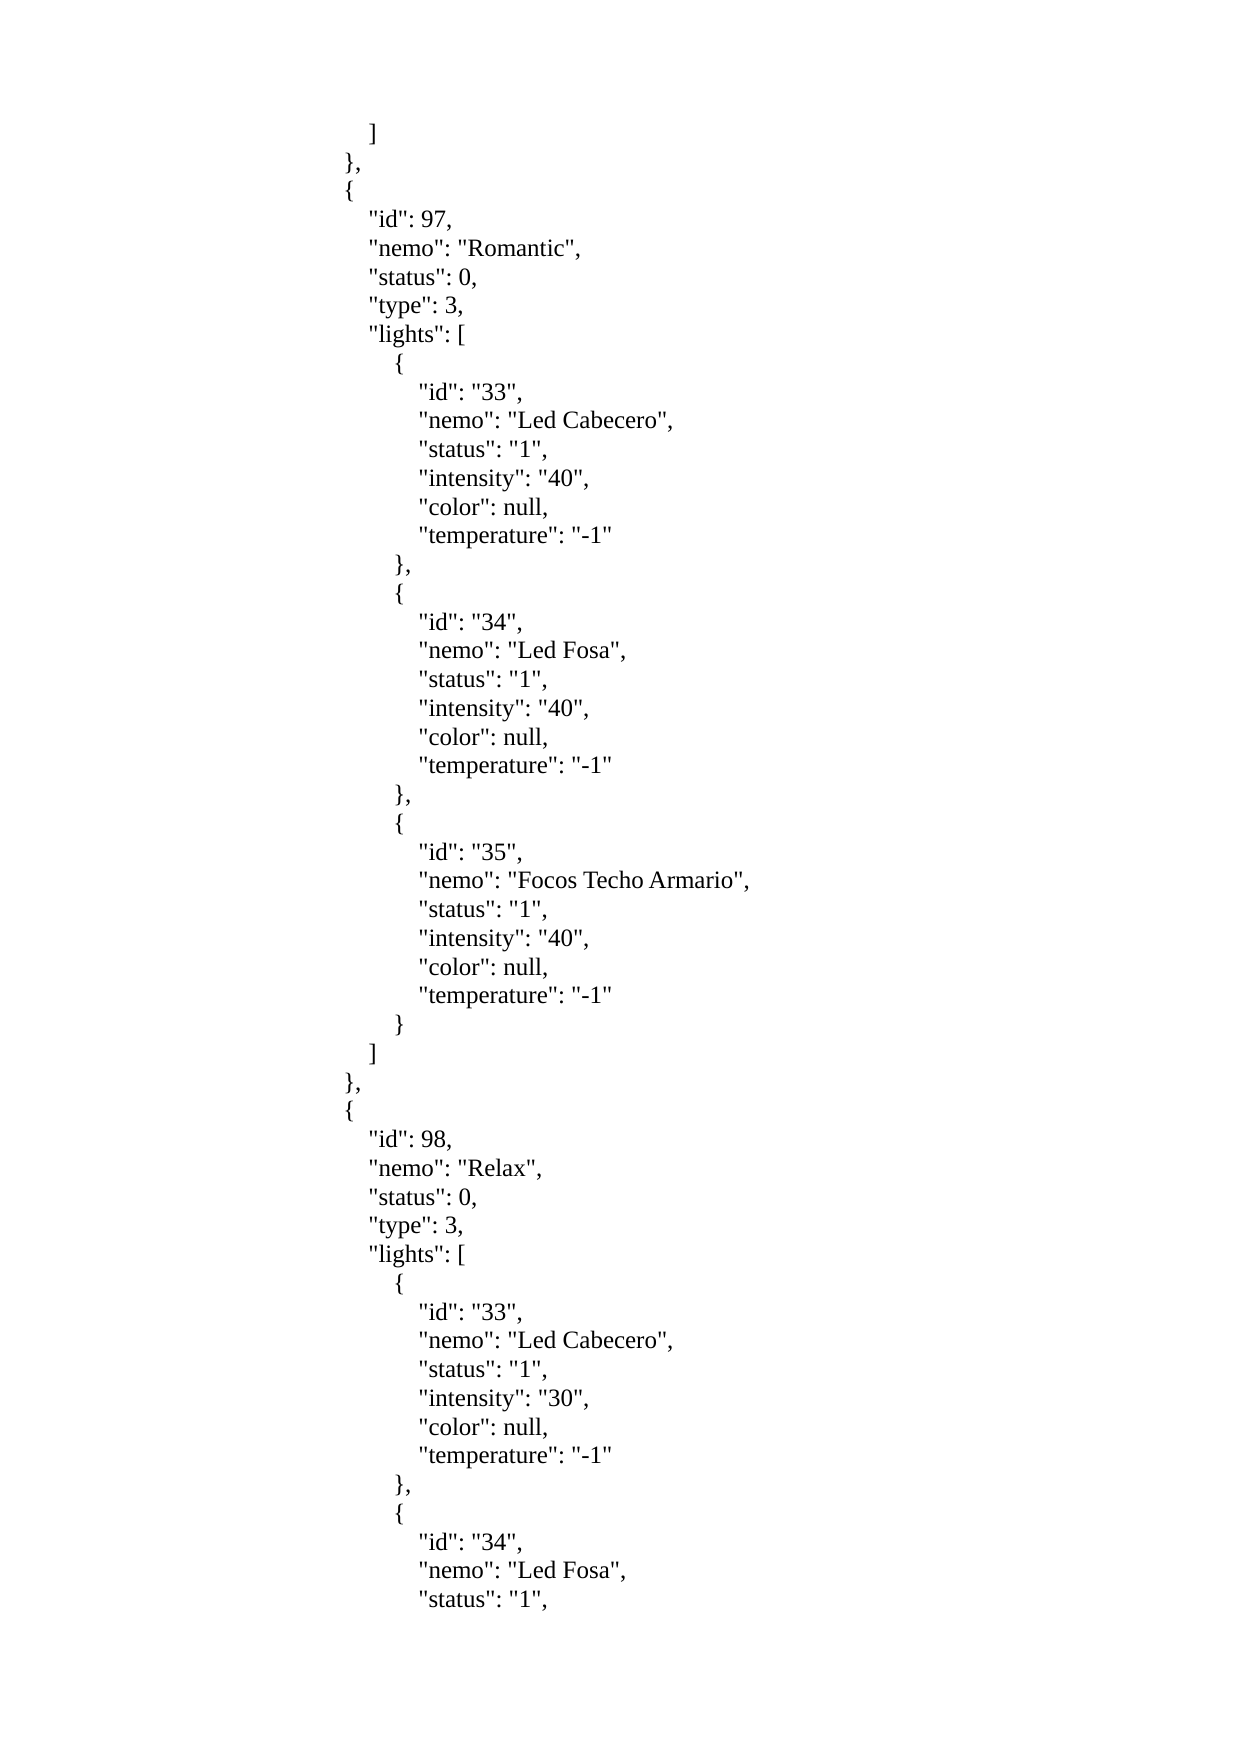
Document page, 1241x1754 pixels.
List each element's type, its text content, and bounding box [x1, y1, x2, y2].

text "status": "1", [118, 434, 1122, 463]
text "color": null, [118, 492, 1122, 521]
text "nemo": "Led Fosa", [118, 636, 1122, 664]
text "nemo": "Led Cabecero", [118, 1326, 1122, 1354]
text } [118, 1009, 1122, 1038]
text "id": "35", [118, 837, 1122, 866]
text ] [118, 118, 1122, 147]
text "status": "1", [118, 664, 1122, 693]
text { [118, 1096, 1122, 1124]
text "status": "1", [118, 1584, 1122, 1613]
text ] [118, 1038, 1122, 1067]
text "nemo": "Romantic", [118, 233, 1122, 262]
text "temperature": "-1" [118, 1441, 1122, 1469]
text "lights": [ [118, 1239, 1122, 1268]
text }, [118, 1469, 1122, 1498]
text "intensity": "40", [118, 693, 1122, 722]
text { [118, 1268, 1122, 1297]
text "color": null, [118, 952, 1122, 981]
text "lights": [ [118, 319, 1122, 348]
text "type": 3, [118, 291, 1122, 319]
text "intensity": "40", [118, 923, 1122, 952]
text "status": "1", [118, 894, 1122, 923]
text "temperature": "-1" [118, 981, 1122, 1009]
text { [118, 578, 1122, 607]
text "id": "34", [118, 1527, 1122, 1556]
text "id": "33", [118, 377, 1122, 406]
text { [118, 1498, 1122, 1527]
text }, [118, 779, 1122, 808]
text "temperature": "-1" [118, 751, 1122, 779]
text { [118, 808, 1122, 837]
text "nemo": "Relax", [118, 1153, 1122, 1182]
text }, [118, 549, 1122, 578]
text "color": null, [118, 1412, 1122, 1441]
text "nemo": "Led Cabecero", [118, 406, 1122, 434]
text { [118, 348, 1122, 377]
text "status": 0, [118, 262, 1122, 291]
text "id": "34", [118, 607, 1122, 636]
text "intensity": "40", [118, 463, 1122, 492]
text "temperature": "-1" [118, 521, 1122, 549]
text "type": 3, [118, 1211, 1122, 1239]
text "status": 0, [118, 1182, 1122, 1211]
text { [118, 176, 1122, 204]
text "intensity": "30", [118, 1383, 1122, 1412]
text "id": 97, [118, 204, 1122, 233]
text }, [118, 1067, 1122, 1096]
text "id": 98, [118, 1124, 1122, 1153]
text "id": "33", [118, 1297, 1122, 1326]
text "status": "1", [118, 1354, 1122, 1383]
text }, [118, 147, 1122, 176]
text "color": null, [118, 722, 1122, 751]
text "nemo": "Led Fosa", [118, 1556, 1122, 1584]
text "nemo": "Focos Techo Armario", [118, 866, 1122, 894]
